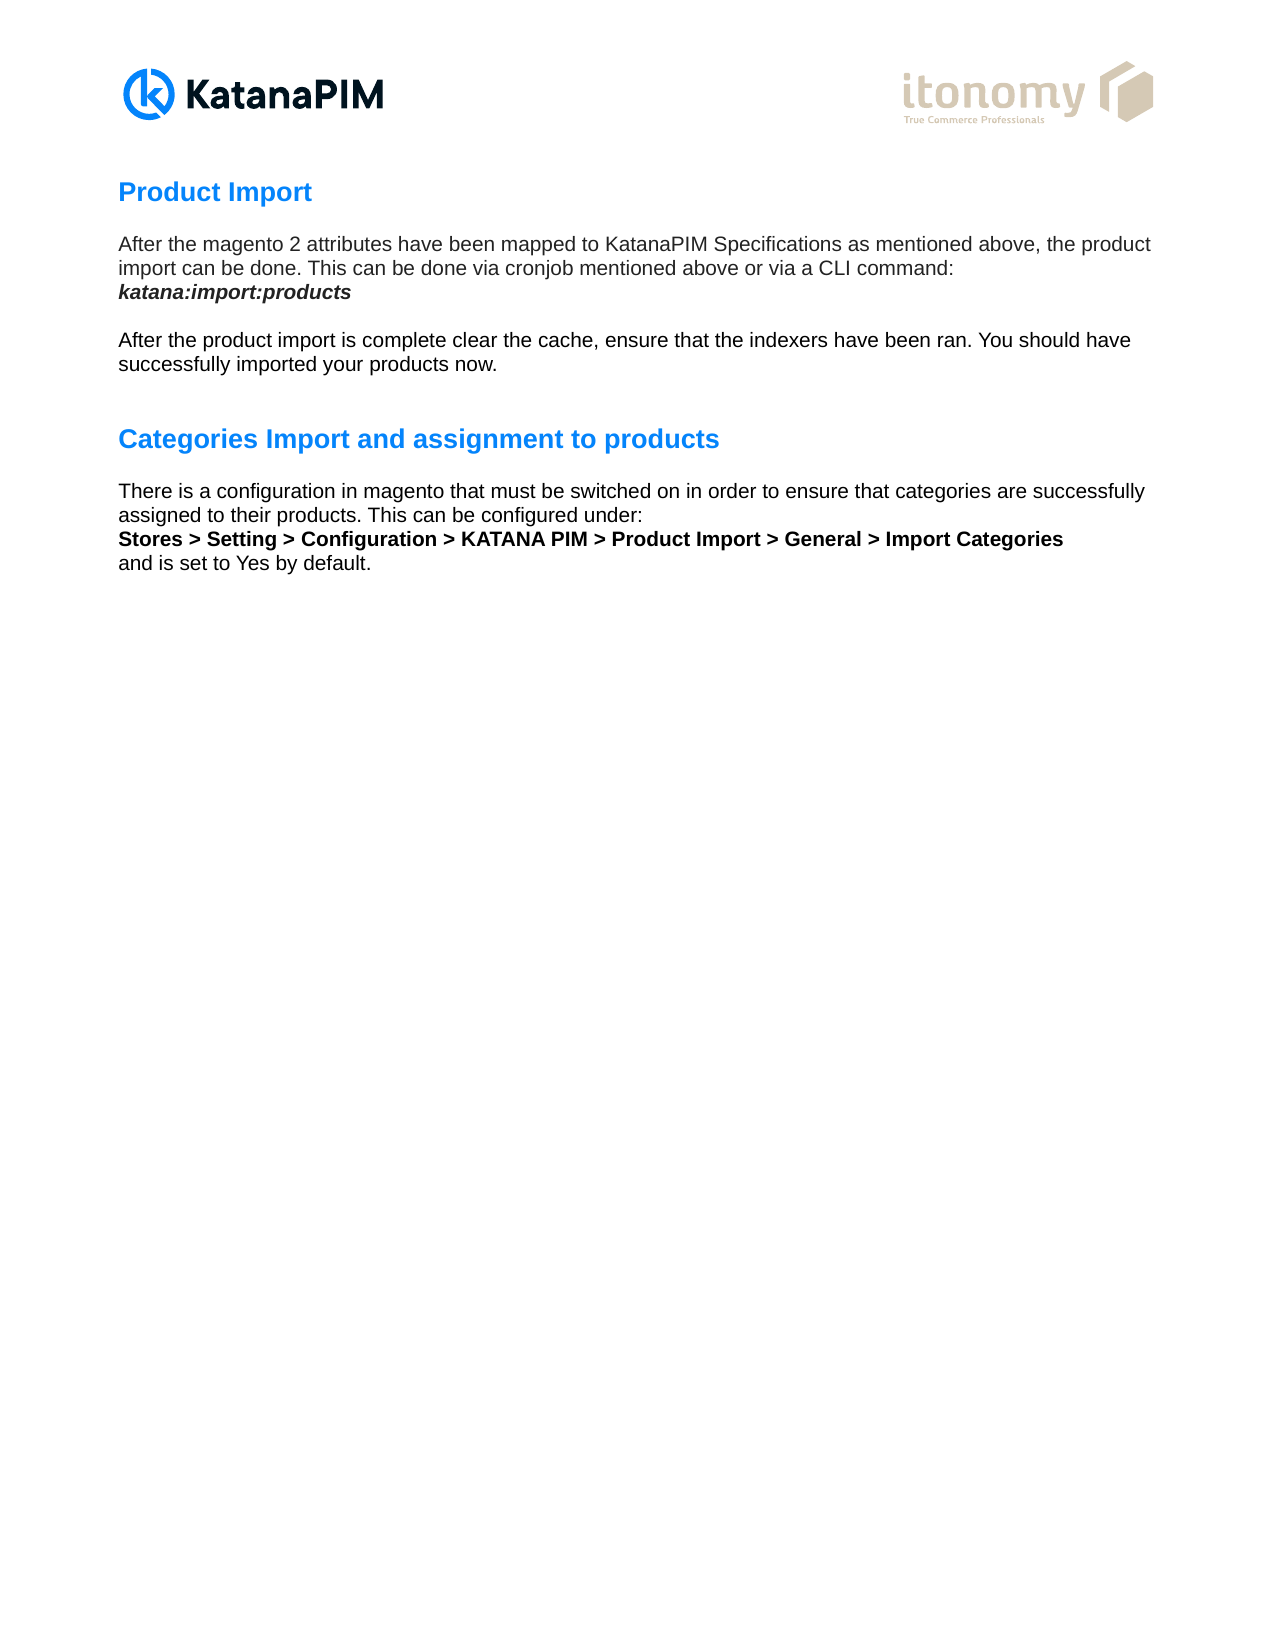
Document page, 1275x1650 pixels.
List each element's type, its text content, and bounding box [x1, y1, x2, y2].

text After the product import is complete clear the cache, ensure that the indexers have been ran. You should have successfully imported your products now. [118, 327, 1157, 375]
text After the magento 2 attributes have been mapped to KatanaPIM Specifications as mentioned above, the product import can be done. This can be done via cronjob mentioned above or via a CLI command: katana:import:products [118, 232, 1157, 303]
text Stores > Setting > Configuration > KATANA PIM > Product Import > General > Import Categories [118, 526, 1157, 550]
text Product Import [118, 176, 1157, 208]
text There is a configuration in magento that must be switched on in order to ensure that categories are successfully assigned to their products. This can be configured under: [118, 478, 1157, 526]
text and is set to Yes by default. [118, 550, 1157, 574]
text Categories Import and assignment to products [118, 423, 1157, 454]
